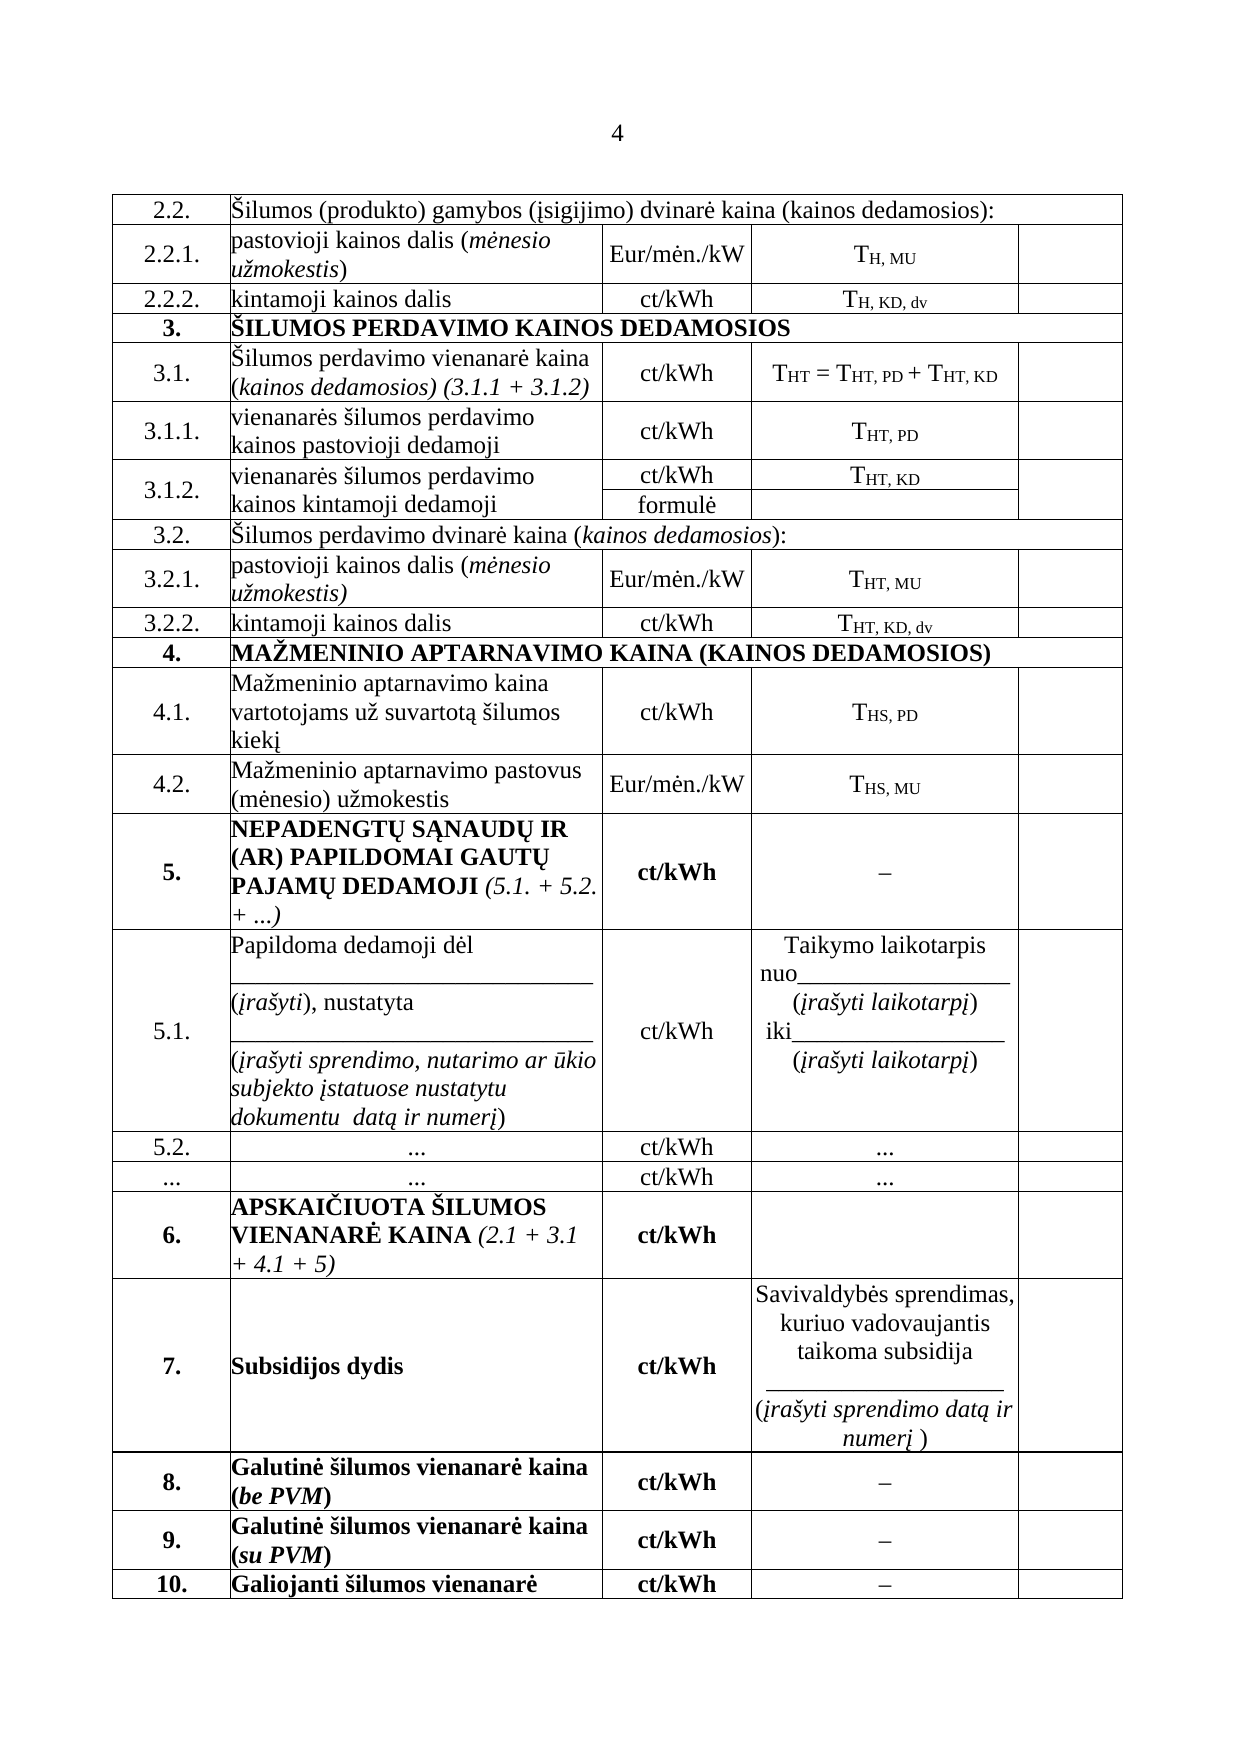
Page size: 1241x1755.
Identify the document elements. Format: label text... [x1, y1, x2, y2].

table_cell 9. [113, 1511, 230, 1568]
table_cell ct/kWh [603, 1192, 751, 1278]
table_cell Šilumos perdavimo vienanarė kaina (kainos dedamosios) (3.1.1 + 3.1.2) [231, 343, 602, 401]
table_cell – [752, 814, 1018, 929]
table_cell THT, KD, dv [752, 608, 1018, 637]
table_cell 2.2.1. [113, 225, 230, 283]
table_cell [1019, 608, 1122, 637]
table_cell THS, PD [752, 668, 1018, 754]
table_cell THT, KD [752, 460, 1018, 489]
table_cell Galutinė šilumos vienanarė kaina (su PVM) [231, 1511, 602, 1568]
table_cell ct/kWh [603, 608, 751, 637]
table_cell 4.1. [113, 668, 230, 754]
table_cell THT, MU [752, 550, 1018, 607]
table_cell 3.1.1. [113, 402, 230, 459]
table_cell ... [231, 1162, 602, 1191]
table_cell 3. [113, 314, 230, 342]
table_cell 2.2. [113, 195, 230, 224]
table_cell [752, 490, 1018, 519]
table_cell 4.2. [113, 755, 230, 813]
table_cell ct/kWh [603, 284, 751, 312]
table_cell [1019, 668, 1122, 754]
table_cell Savivaldybės sprendimas, kuriuo vadovaujantis taikoma subsidija ___________________ (įrašyti sprendimo datą ir numerį ) [752, 1279, 1018, 1451]
table_cell Šilumos perdavimo dvinarė kaina (kainos dedamosios): [231, 520, 1122, 549]
table_cell [1019, 284, 1122, 312]
table_cell ŠILUMOS PERDAVIMO KAINOS DEDAMOSIOS [231, 314, 1122, 342]
table_cell ct/kWh [603, 1570, 751, 1598]
table_cell MAŽMENINIO APTARNAVIMO KAINA (KAINOS DEDAMOSIOS) [231, 638, 1122, 667]
table_cell [1019, 1279, 1122, 1451]
table_cell NEPADENGTŲ SĄNAUDŲ IR (AR) PAPILDOMAI GAUTŲ PAJAMŲ DEDAMOJI (5.1. + 5.2. + ...) [231, 814, 602, 929]
table_cell Taikymo laikotarpis nuo_________________ (įrašyti laikotarpį) iki_________________ (įrašyti laikotarpį) [752, 930, 1018, 1131]
table_cell ct/kWh [603, 1279, 751, 1451]
table_cell APSKAIČIUOTA ŠILUMOS VIENANARĖ KAINA (2.1 + 3.1 + 4.1 + 5) [231, 1192, 602, 1278]
table_cell kintamoji kainos dalis [231, 284, 602, 312]
table_cell [1019, 755, 1122, 813]
table_cell Eur/mėn./kW [603, 225, 751, 283]
table_cell 3.1.2. [113, 460, 230, 519]
table_cell ... [113, 1162, 230, 1191]
table_cell ct/kWh [603, 930, 751, 1131]
table_cell Mažmeninio aptarnavimo pastovus (mėnesio) užmokestis [231, 755, 602, 813]
table_cell ct/kWh [603, 1453, 751, 1510]
table_cell 7. [113, 1279, 230, 1451]
table_cell vienanarės šilumos perdavimo kainos kintamoji dedamoji [231, 460, 602, 519]
table_cell [1019, 460, 1122, 519]
table_cell Eur/mėn./kW [603, 755, 751, 813]
table_cell 3.2. [113, 520, 230, 549]
table_cell [1019, 343, 1122, 401]
table_cell ... [752, 1162, 1018, 1191]
table_cell pastovioji kainos dalis (mėnesio užmokestis) [231, 550, 602, 607]
table_cell THT, PD [752, 402, 1018, 459]
table_cell TH, KD, dv [752, 284, 1018, 312]
table_cell ... [231, 1132, 602, 1161]
table_cell Mažmeninio aptarnavimo kaina vartotojams už suvartotą šilumos kiekį [231, 668, 602, 754]
table_cell Subsidijos dydis [231, 1279, 602, 1451]
table_cell [1019, 402, 1122, 459]
table_cell 6. [113, 1192, 230, 1278]
table_cell THT = THT, PD + THT, KD [752, 343, 1018, 401]
table_cell [1019, 1132, 1122, 1161]
table_cell ct/kWh [603, 1132, 751, 1161]
table_cell ct/kWh [603, 402, 751, 459]
table_cell 10. [113, 1570, 230, 1598]
table_cell Šilumos (produkto) gamybos (įsigijimo) dvinarė kaina (kainos dedamosios): [231, 195, 1122, 224]
table_cell Galiojanti šilumos vienanarė [231, 1570, 602, 1598]
table_cell [1019, 1192, 1122, 1278]
table_cell THS, MU [752, 755, 1018, 813]
table_cell ct/kWh [603, 460, 751, 489]
table_cell formulė [603, 490, 751, 519]
table_cell [1019, 930, 1122, 1131]
table_cell – [752, 1453, 1018, 1510]
table_cell ct/kWh [603, 668, 751, 754]
table_cell vienanarės šilumos perdavimo kainos pastovioji dedamoji [231, 402, 602, 459]
table_cell ct/kWh [603, 1162, 751, 1191]
table_cell – [752, 1570, 1018, 1598]
table_cell kintamoji kainos dalis [231, 608, 602, 637]
table_cell 8. [113, 1453, 230, 1510]
table_cell ... [752, 1132, 1018, 1161]
table_cell [1019, 1570, 1122, 1598]
table_cell 3.2.1. [113, 550, 230, 607]
table_cell – [752, 1511, 1018, 1568]
table_cell Eur/mėn./kW [603, 550, 751, 607]
table_cell 5. [113, 814, 230, 929]
table_cell Galutinė šilumos vienanarė kaina (be PVM) [231, 1453, 602, 1510]
table_cell 4. [113, 638, 230, 667]
table_cell TH, MU [752, 225, 1018, 283]
table_cell [1019, 814, 1122, 929]
table_cell 2.2.2. [113, 284, 230, 312]
table_cell Papildoma dedamoji dėl _____________________________ (įrašyti), nustatyta _____________________________ (įrašyti sprendimo, nutarimo ar ūkio subjekto įstatuose nustatytu dokumentu datą ir numerį) [231, 930, 602, 1131]
table_cell [1019, 1453, 1122, 1510]
table_cell pastovioji kainos dalis (mėnesio užmokestis) [231, 225, 602, 283]
table_cell [752, 1192, 1018, 1278]
table_cell 3.1. [113, 343, 230, 401]
table_cell [1019, 1162, 1122, 1191]
table_cell 5.2. [113, 1132, 230, 1161]
table_cell 3.2.2. [113, 608, 230, 637]
table_cell [1019, 225, 1122, 283]
table_cell 5.1. [113, 930, 230, 1131]
table_cell [1019, 1511, 1122, 1568]
table_cell ct/kWh [603, 814, 751, 929]
table_cell ct/kWh [603, 343, 751, 401]
table_cell [1019, 550, 1122, 607]
table_cell ct/kWh [603, 1511, 751, 1568]
